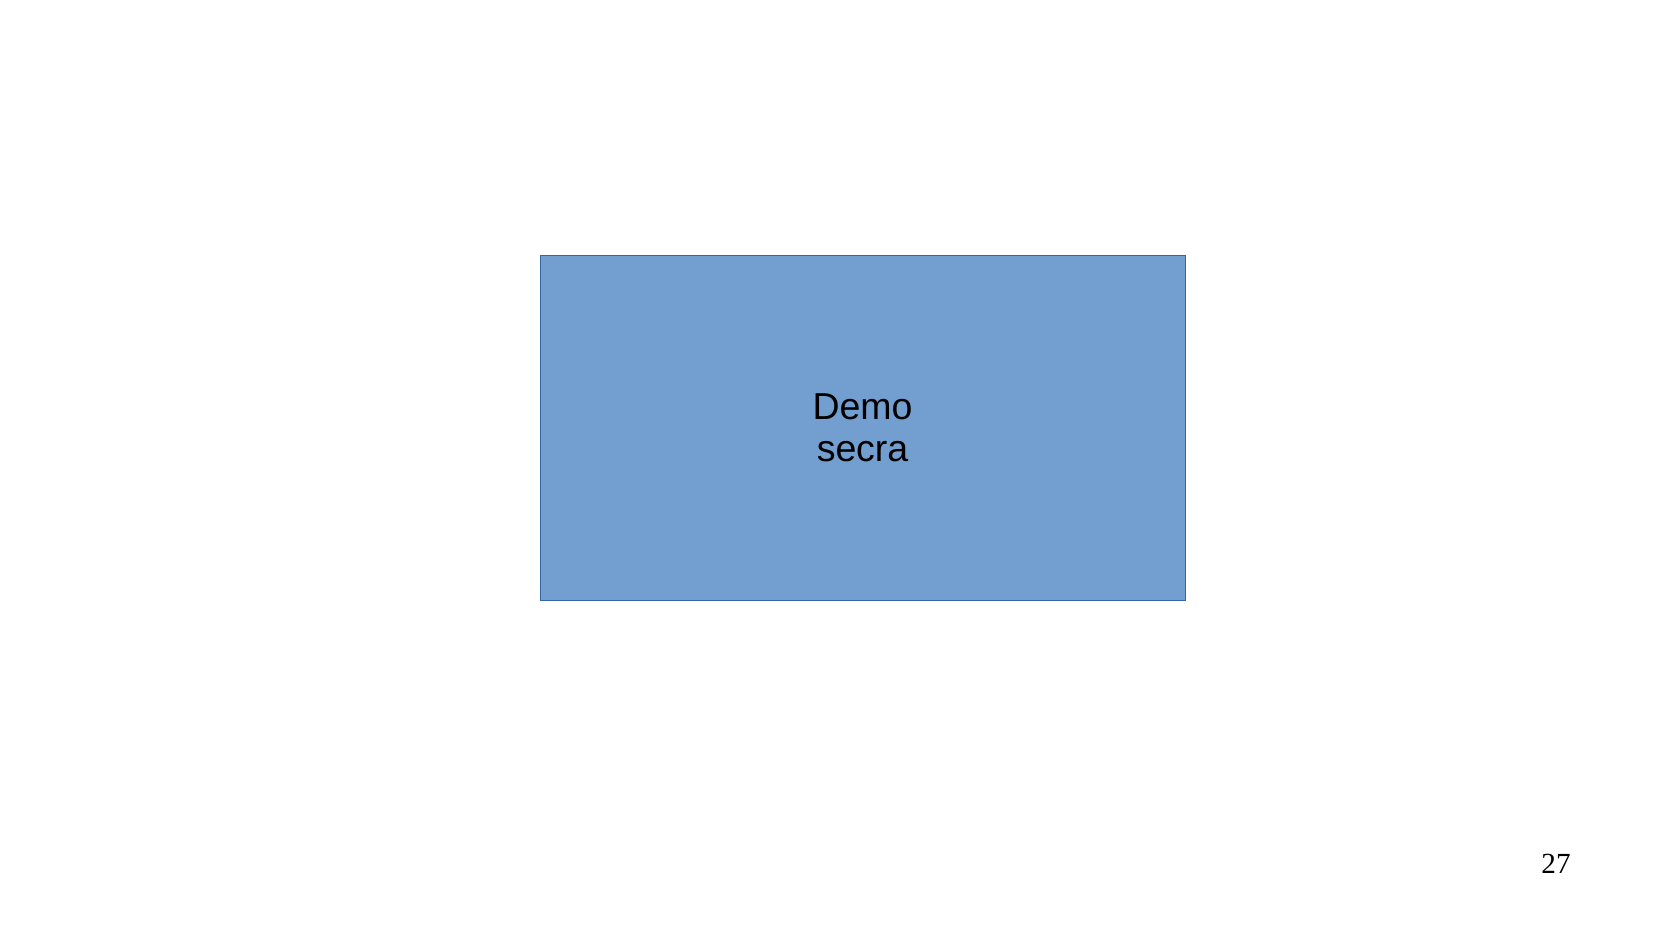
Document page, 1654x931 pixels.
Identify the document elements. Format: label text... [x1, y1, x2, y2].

text_box Demo secra [540, 255, 1186, 601]
